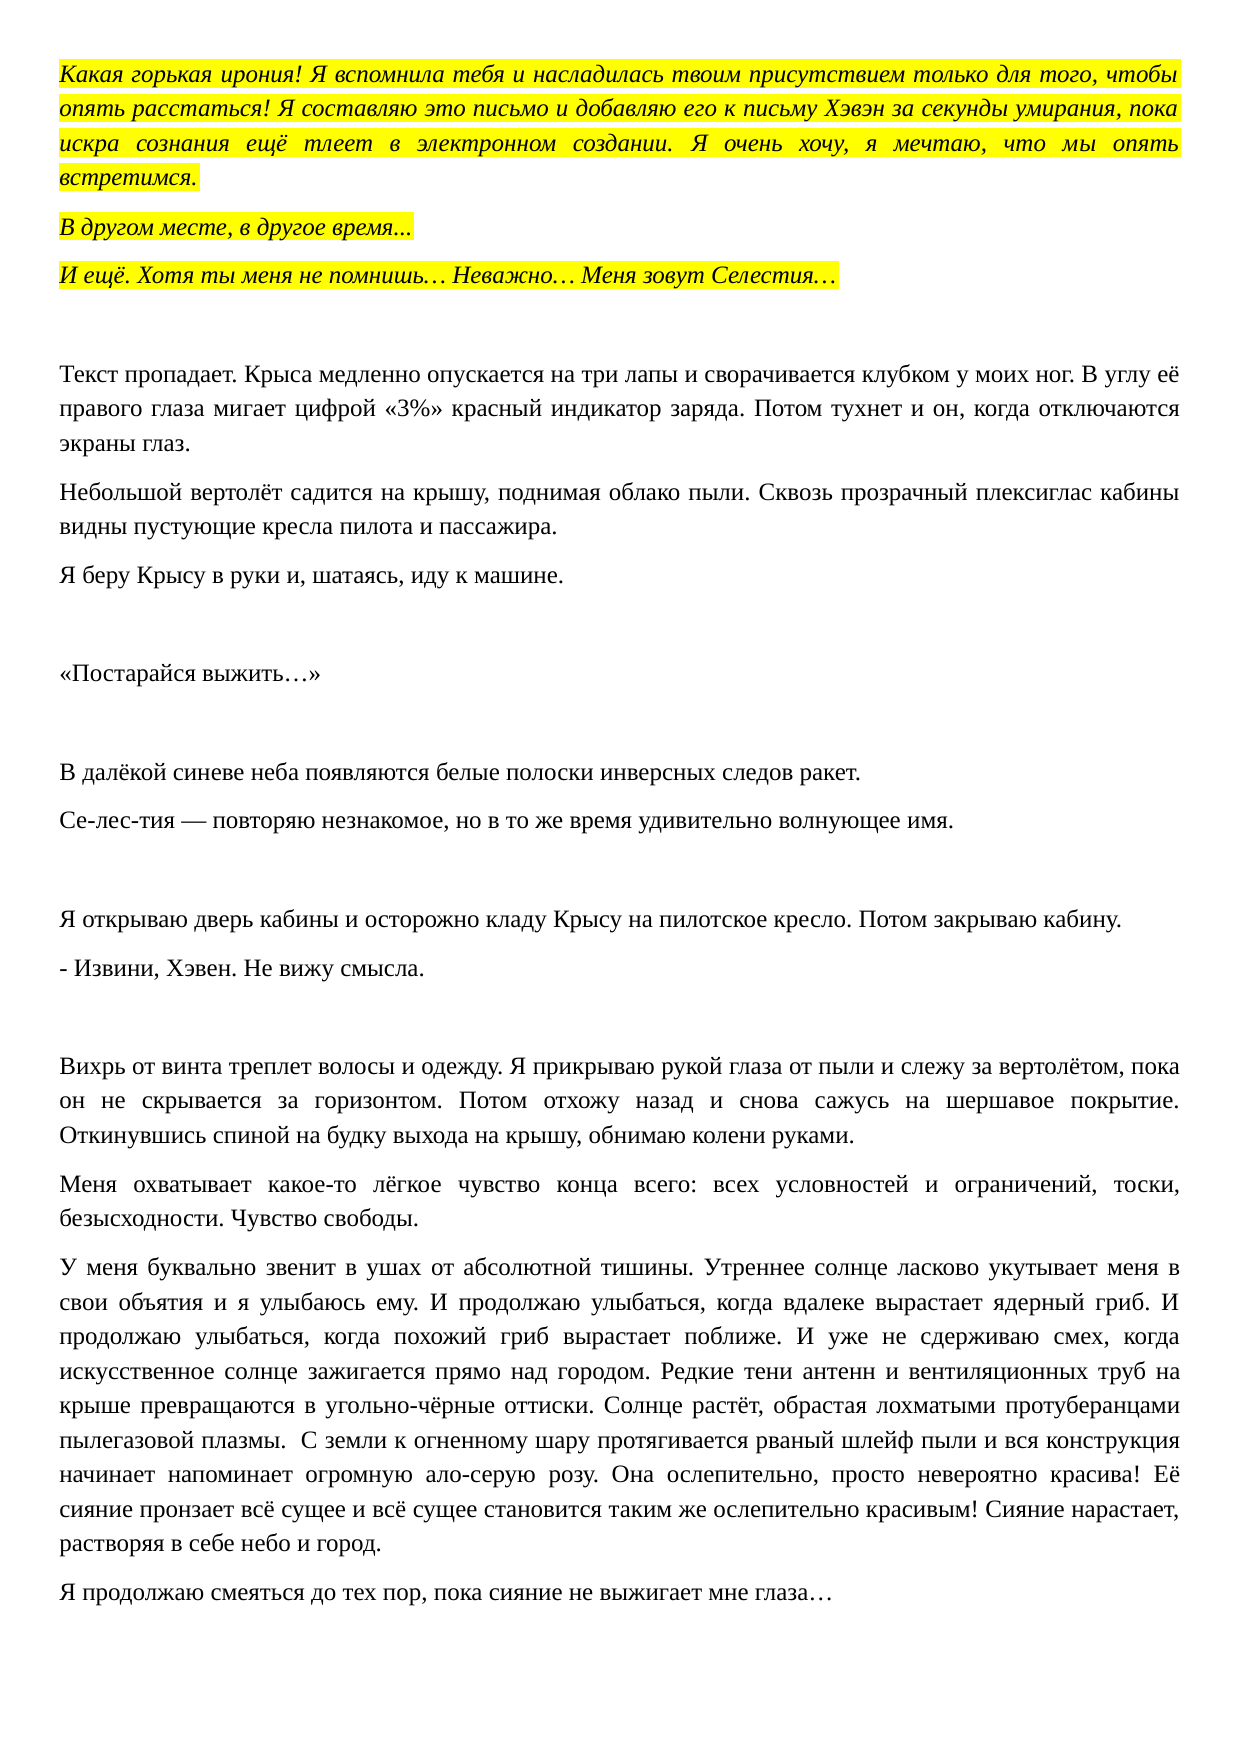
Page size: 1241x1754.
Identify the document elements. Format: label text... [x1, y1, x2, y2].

text Я открываю дверь кабины и осторожно кладу Крысу на пилотское кресло. Потом закрываю кабину. [59, 904, 1181, 932]
text Я продолжаю смеяться до тех пор, пока сияние не выжигает мне глаза… [59, 1577, 1181, 1606]
text В другом месте, в другое время... [59, 212, 1181, 240]
text - Извини, Хэвен. Не вижу смысла. [59, 953, 1181, 982]
text Небольшой вертолёт садится на крышу, поднимая облако пыли. Сквозь прозрачный плексиглас кабины видны пустующие кресла пилота и пассажира. [59, 477, 1181, 540]
text У меня буквально звенит в ушах от абсолютной тишины. Утреннее солнце ласково укутывает меня в свои объятия и я улыбаюсь ему. И продолжаю улыбаться, когда вдалеке вырастает ядерный гриб. И продолжаю улыбаться, когда похожий гриб вырастает поближе. И уже не сдерживаю смех, когда искусственное солнце зажигается прямо над городом. Редкие тени антенн и вентиляционных труб на крыше превращаются в угольно-чёрные оттиски. Солнце растёт, обрастая лохматыми протуберанцами пылегазовой плазмы. С земли к огненному шару протягивается рваный шлейф пыли и вся конструкция начинает напоминает огромную ало-серую розу. Она ослепительно, просто невероятно красива! Её сияние пронзает всё сущее и всё сущее становится таким же ослепительно красивым! Сияние нарастает, растворяя в себе небо и город. [59, 1252, 1181, 1557]
text Текст пропадает. Крыса медленно опускается на три лапы и сворачивается клубком у моих ног. В углу её правого глаза мигает цифрой «3%» красный индикатор заряда. Потом тухнет и он, когда отключаются экраны глаз. [59, 359, 1181, 456]
text Вихрь от винта треплет волосы и одежду. Я прикрываю рукой глаза от пыли и слежу за вертолётом, пока он не скрывается за горизонтом. Потом отхожу назад и снова сажусь на шершавое покрытие. Откинувшись спиной на будку выхода на крышу, обнимаю колени руками. [59, 1051, 1181, 1149]
text Я беру Крысу в руки и, шатаясь, иду к машине. [59, 560, 1181, 589]
text Се-лес-тия — повторяю незнакомое, но в то же время удивительно волнующее имя. [59, 806, 1181, 834]
text В далёкой синеве неба появляются белые полоски инверсных следов ракет. [59, 757, 1181, 785]
text Какая горькая ирония! Я вспомнила тебя и насладилась твоим присутствием только для того, чтобы опять расстаться! Я составляю это письмо и добавляю его к письму Хэвэн за секунды умирания, пока искра сознания ещё тлеет в электронном создании. Я очень хочу, я мечтаю, что мы опять встретимся. [59, 59, 1181, 191]
text «Постарайся выжить…» [59, 658, 1181, 687]
text И ещё. Хотя ты меня не помнишь… Неважно… Меня зовут Селестия… [59, 261, 1181, 289]
text Меня охватывает какое-то лёгкое чувство конца всего: всех условностей и ограничений, тоски, безысходности. Чувство свободы. [59, 1169, 1181, 1232]
